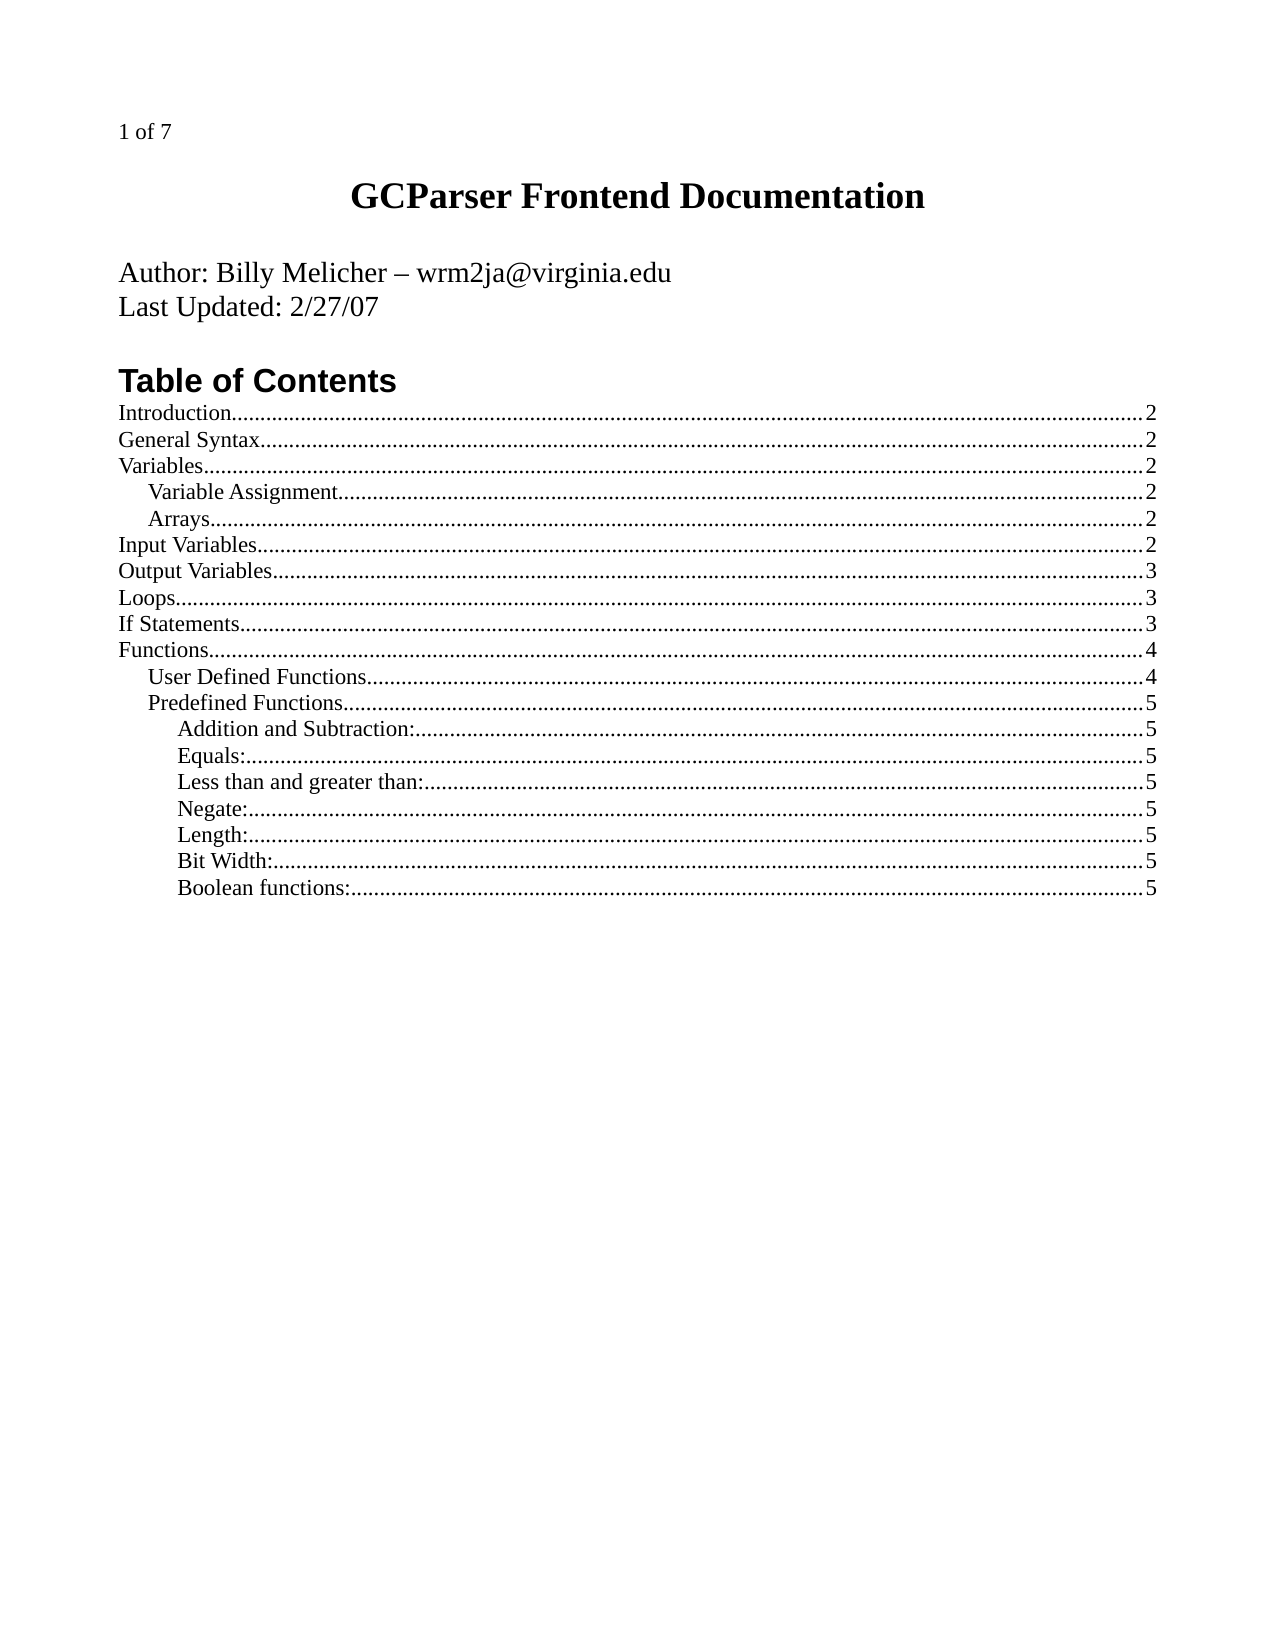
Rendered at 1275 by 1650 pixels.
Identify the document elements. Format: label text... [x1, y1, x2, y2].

text User Defined Functions 4 [148, 663, 1157, 689]
text Output Variables 3 [118, 557, 1157, 584]
text Negate: 5 [177, 794, 1157, 821]
text Variable Assignment 2 [148, 478, 1157, 505]
text Arrays 2 [148, 505, 1157, 531]
text Length: 5 [177, 821, 1157, 847]
text Less than and greater than: 5 [177, 768, 1157, 794]
text Author: Billy Melicher – wrm2ja@virginia.edu [118, 255, 1157, 289]
text If Statements 3 [118, 610, 1157, 636]
text Last Updated: 2/27/07 [118, 289, 1157, 322]
text Boolean functions: 5 [177, 874, 1157, 900]
text GCParser Frontend Documentation [118, 174, 1157, 217]
text Equals: 5 [177, 742, 1157, 768]
text Variables 2 [118, 452, 1157, 478]
text Loops 3 [118, 584, 1157, 610]
text Bit Width: 5 [177, 847, 1157, 874]
text General Syntax 2 [118, 426, 1157, 452]
text Input Variables 2 [118, 531, 1157, 557]
text Introduction 2 [118, 399, 1157, 426]
subtitle Table of Contents [118, 361, 1157, 399]
text Functions 4 [118, 636, 1157, 663]
text Predefined Functions 5 [148, 689, 1157, 716]
text Addition and Subtraction: 5 [177, 716, 1157, 742]
